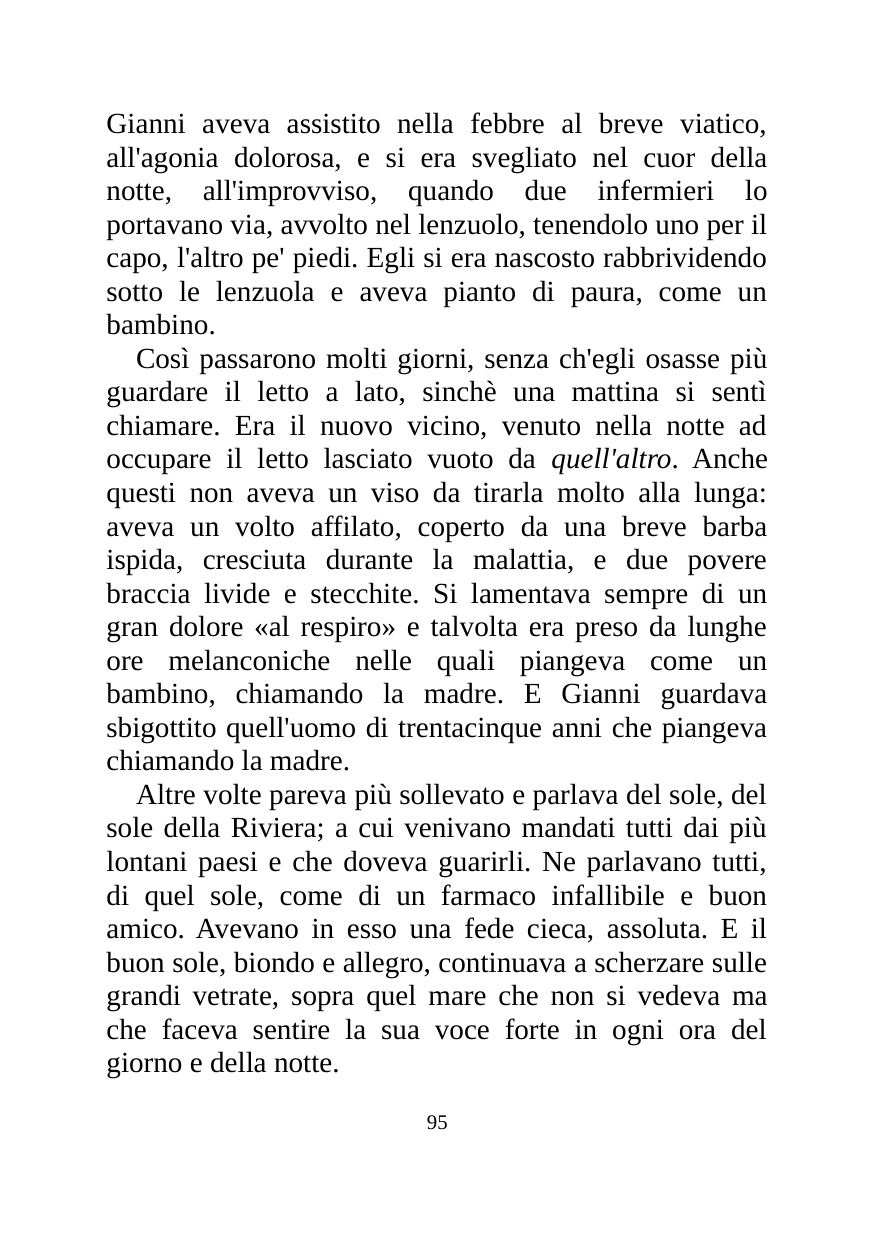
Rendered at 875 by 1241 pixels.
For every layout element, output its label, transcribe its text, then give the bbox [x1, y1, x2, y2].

text Altre volte pareva più sollevato e parlava del sole, del sole della Riviera; a cui venivano mandati tutti dai più lontani paesi e che doveva guarirli. Ne parlavano tutti, di quel sole, come di un farmaco infallibile e buon amico. Avevano in esso una fede cieca, assoluta. E il buon sole, biondo e allegro, continuava a scherzare sulle grandi vetrate, sopra quel mare che non si vedeva ma che faceva sentire la sua voce forte in ogni ora del giorno e della notte. [106, 777, 768, 1079]
text Gianni aveva assistito nella febbre al breve viatico, all'agonia dolorosa, e si era svegliato nel cuor della notte, all'improvviso, quando due infermieri lo portavano via, avvolto nel lenzuolo, tenendolo uno per il capo, l'altro pe' piedi. Egli si era nascosto rabbrividendo sotto le lenzuola e aveva pianto di paura, come un bambino. [106, 106, 768, 341]
text Così passarono molti giorni, senza ch'egli osasse più guardare il letto a lato, sinchè una mattina si sentì chiamare. Era il nuovo vicino, venuto nella notte ad occupare il letto lasciato vuoto da quell'altro. Anche questi non aveva un viso da tirarla molto alla lunga: aveva un volto affilato, coperto da una breve barba ispida, cresciuta durante la malattia, e due povere braccia livide e stecchite. Si lamentava sempre di un gran dolore «al respiro» e talvolta era preso da lunghe ore melanconiche nelle quali piangeva come un bambino, chiamando la madre. E Gianni guardava sbigottito quell'uomo di trentacinque anni che piangeva chiamando la madre. [106, 341, 768, 777]
